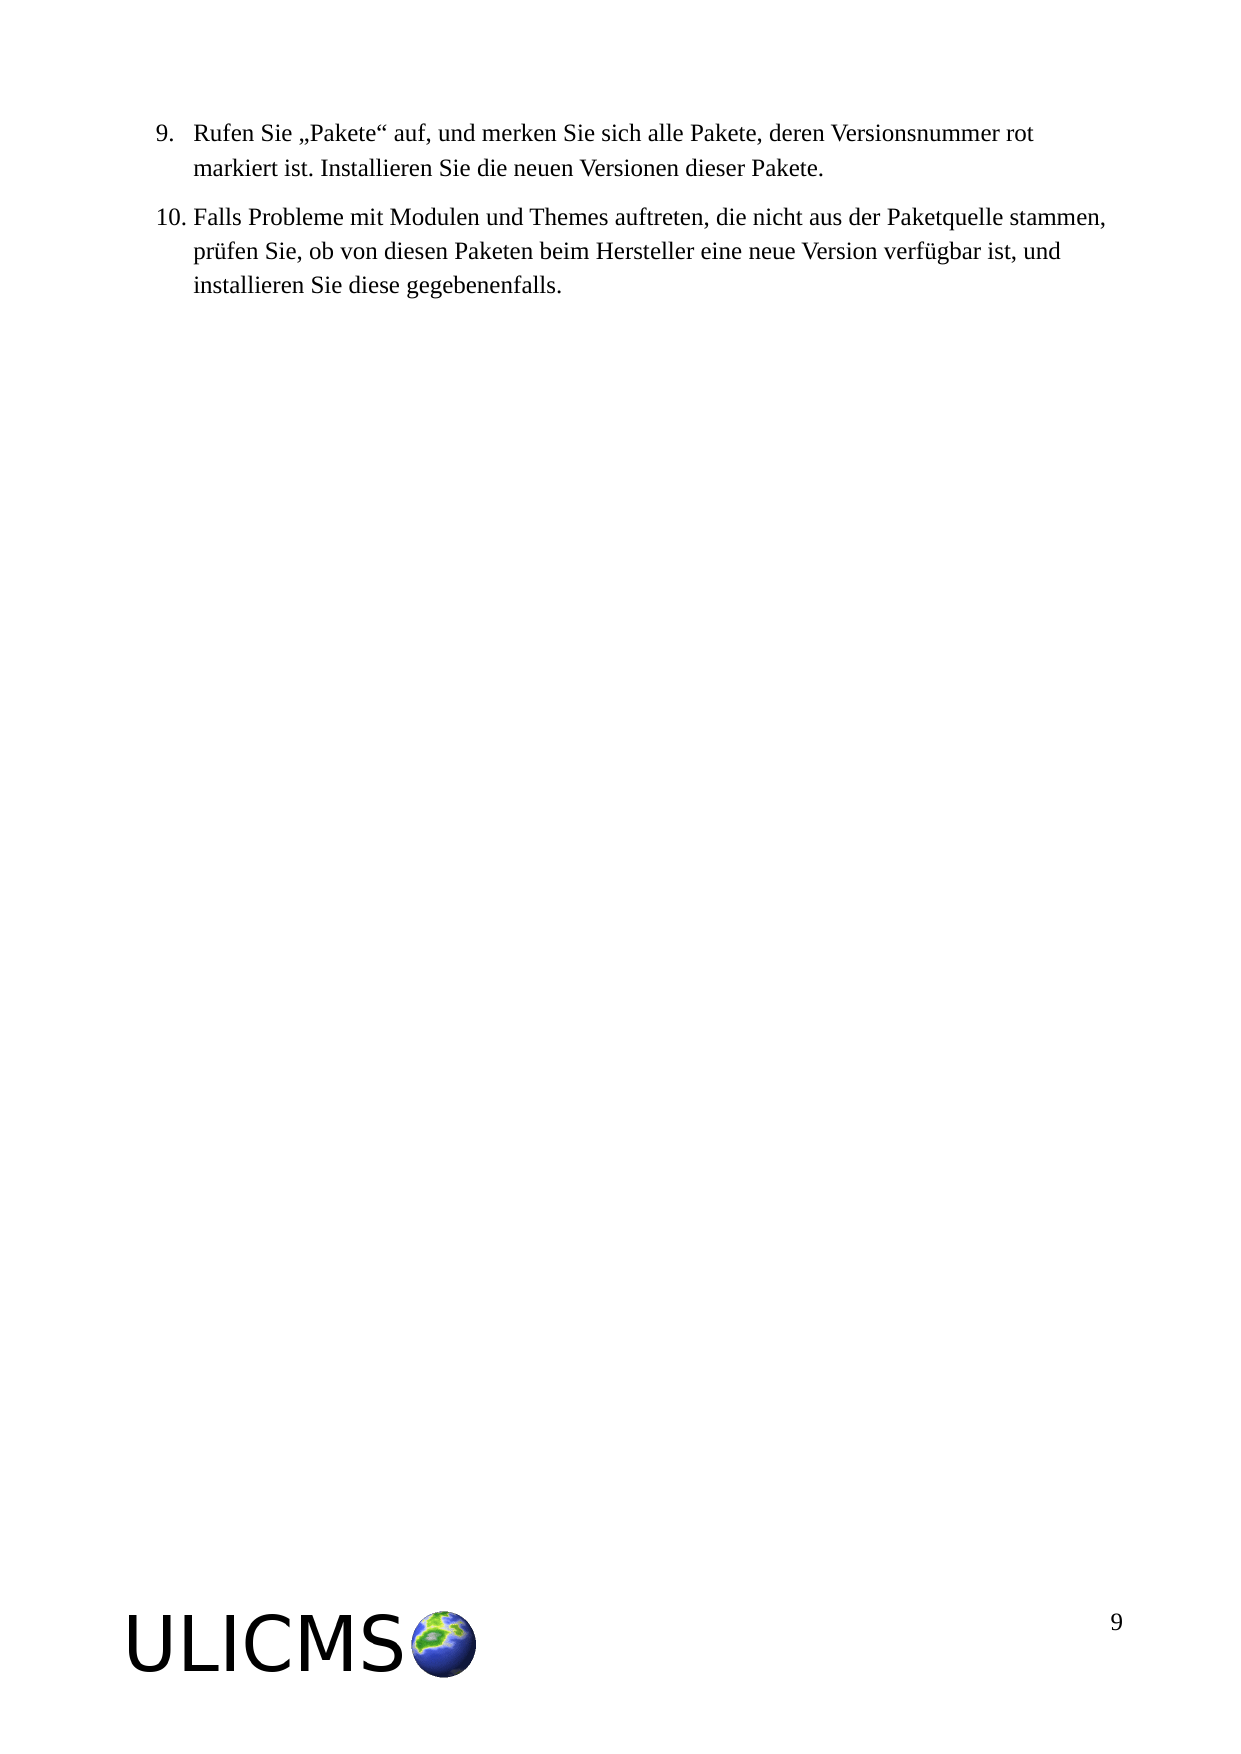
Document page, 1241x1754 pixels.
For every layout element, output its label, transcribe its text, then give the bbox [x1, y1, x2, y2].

picture [118, 1607, 479, 1681]
list Falls Probleme mit Modulen und Themes auftreten, die nicht aus der Paketquelle stammen, prüfen Sie, ob von diesen Paketen beim Hersteller eine neue Version verfügbar ist, und installieren Sie diese gegebenenfalls. [156, 202, 1123, 299]
list Rufen Sie „Pakete“ auf, und merken Sie sich alle Pakete, deren Versionsnummer rot markiert ist. Installieren Sie die neuen Versionen dieser Pakete. [156, 118, 1123, 181]
